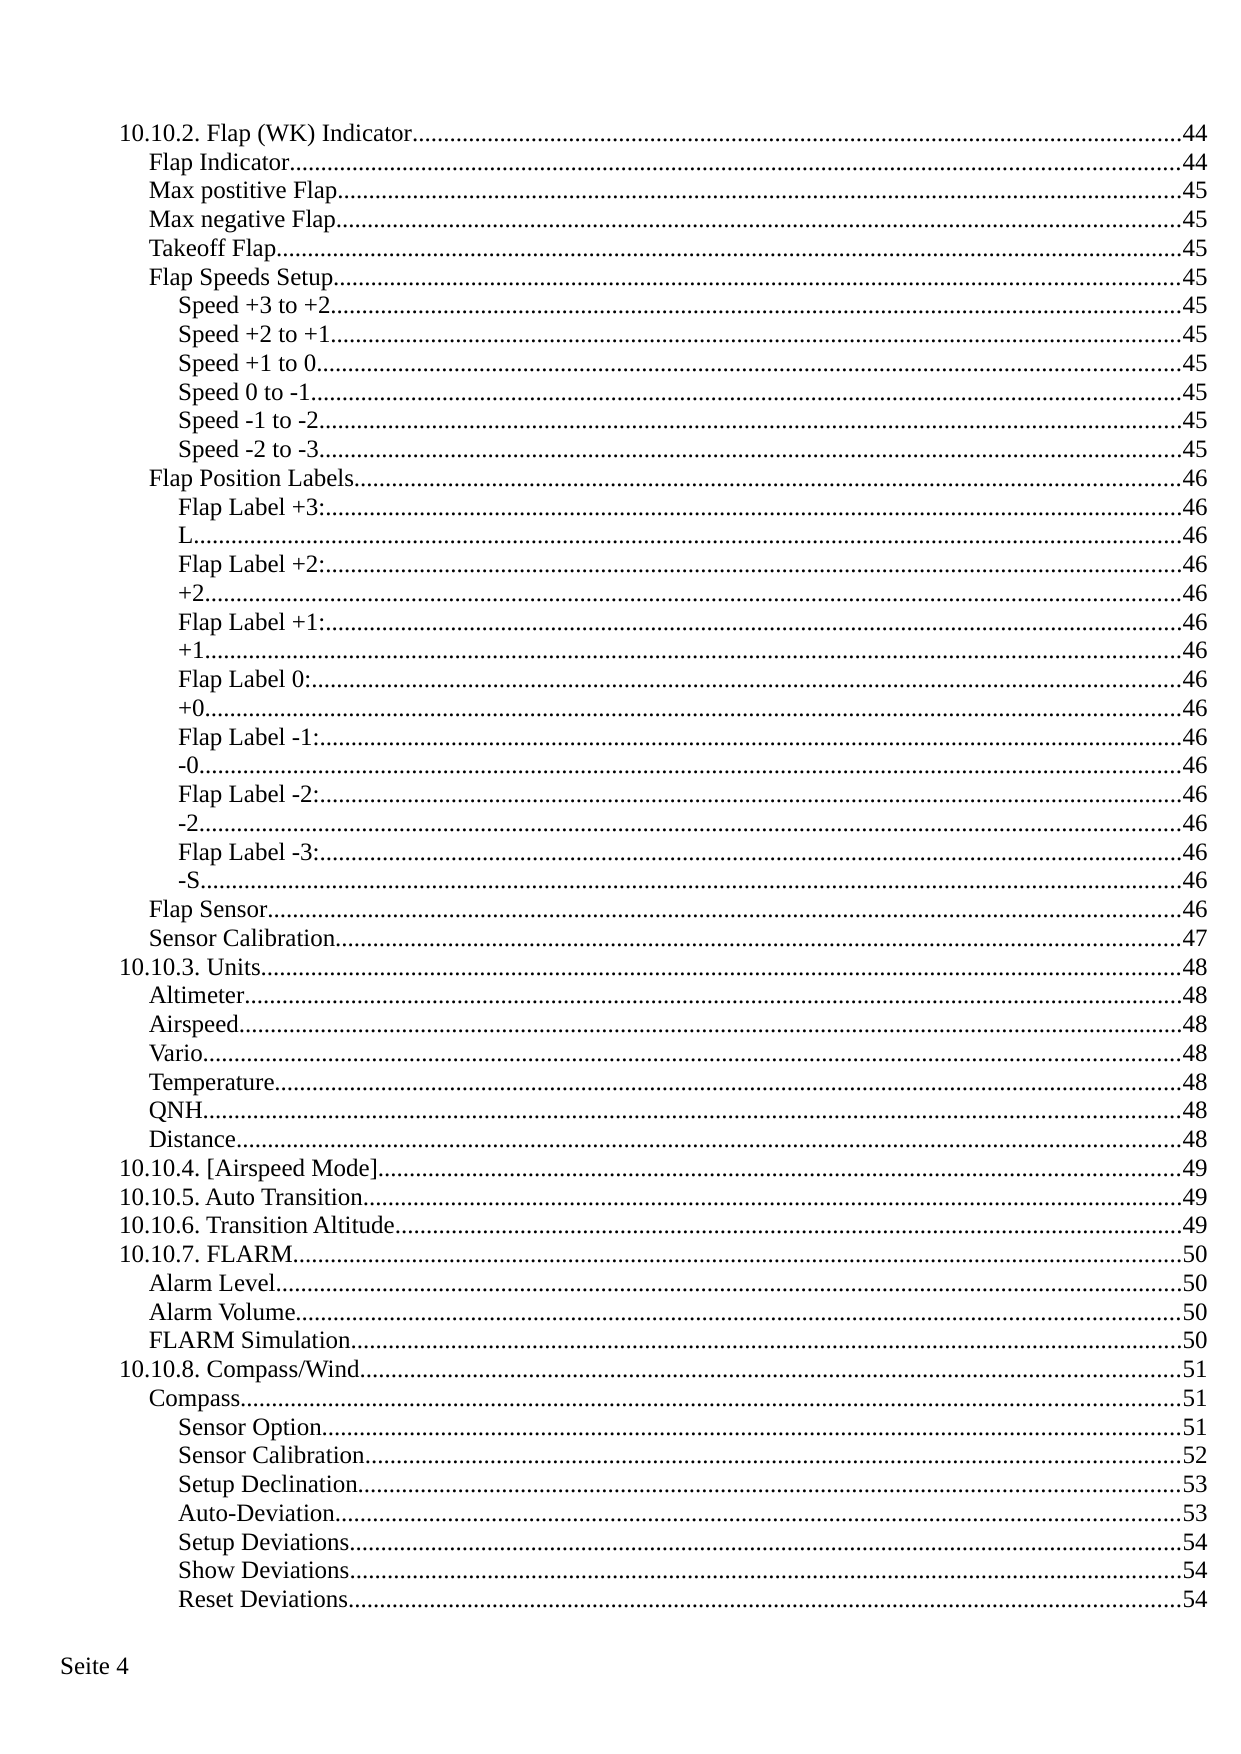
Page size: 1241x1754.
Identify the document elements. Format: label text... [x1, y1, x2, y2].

text Auto-Deviation 53 [178, 1498, 1207, 1527]
text Distance 48 [148, 1124, 1207, 1153]
text +0 46 [178, 693, 1207, 722]
text Airspeed 48 [148, 1009, 1207, 1038]
text Flap Sensor 46 [148, 894, 1207, 923]
text Vario 48 [148, 1038, 1207, 1067]
text Speed +1 to 0 45 [178, 348, 1207, 377]
text Speed +2 to +1 45 [178, 319, 1207, 348]
text 10.10.6. Transition Altitude 49 [119, 1211, 1207, 1239]
text Flap Speeds Setup 45 [148, 262, 1207, 291]
text Show Deviations 54 [178, 1556, 1207, 1584]
text QNH 48 [148, 1096, 1207, 1124]
text Setup Deviations 54 [178, 1527, 1207, 1556]
text 10.10.8. Compass/Wind 51 [119, 1354, 1207, 1383]
text 10.10.3. Units 48 [119, 952, 1207, 981]
text FLARM Simulation 50 [148, 1326, 1207, 1354]
text Flap Position Labels 46 [148, 463, 1207, 492]
text Setup Declination 53 [178, 1469, 1207, 1498]
text Sensor Option 51 [178, 1412, 1207, 1441]
text 10.10.5. Auto Transition 49 [119, 1182, 1207, 1211]
text -S 46 [178, 866, 1207, 894]
text Flap Label +2: 46 [178, 549, 1207, 578]
text 10.10.4. [Airspeed Mode] 49 [119, 1153, 1207, 1182]
text Max postitive Flap 45 [148, 176, 1207, 204]
text Speed -2 to -3 45 [178, 434, 1207, 463]
text Max negative Flap 45 [148, 204, 1207, 233]
text Flap Label +3: 46 [178, 492, 1207, 521]
text -2 46 [178, 808, 1207, 837]
text Altimeter 48 [148, 981, 1207, 1009]
text Temperature 48 [148, 1067, 1207, 1096]
text Takeoff Flap 45 [148, 233, 1207, 262]
text Alarm Volume 50 [148, 1297, 1207, 1326]
text Flap Label -2: 46 [178, 779, 1207, 808]
text +1 46 [178, 636, 1207, 664]
text 10.10.7. FLARM 50 [119, 1239, 1207, 1268]
text Flap Label 0: 46 [178, 664, 1207, 693]
text Flap Label -3: 46 [178, 837, 1207, 866]
text Reset Deviations 54 [178, 1584, 1207, 1613]
text L 46 [178, 521, 1207, 549]
text Flap Label +1: 46 [178, 607, 1207, 636]
text Speed +3 to +2 45 [178, 291, 1207, 319]
text Speed 0 to -1 45 [178, 377, 1207, 406]
text Speed -1 to -2 45 [178, 406, 1207, 434]
text Sensor Calibration 52 [178, 1441, 1207, 1469]
text Alarm Level 50 [148, 1268, 1207, 1297]
text 10.10.2. Flap (WK) Indicator 44 [119, 118, 1207, 147]
text Flap Label -1: 46 [178, 722, 1207, 751]
text +2 46 [178, 578, 1207, 607]
text Compass 51 [148, 1383, 1207, 1412]
text Flap Indicator 44 [148, 147, 1207, 176]
text Sensor Calibration 47 [148, 923, 1207, 952]
text -0 46 [178, 751, 1207, 779]
